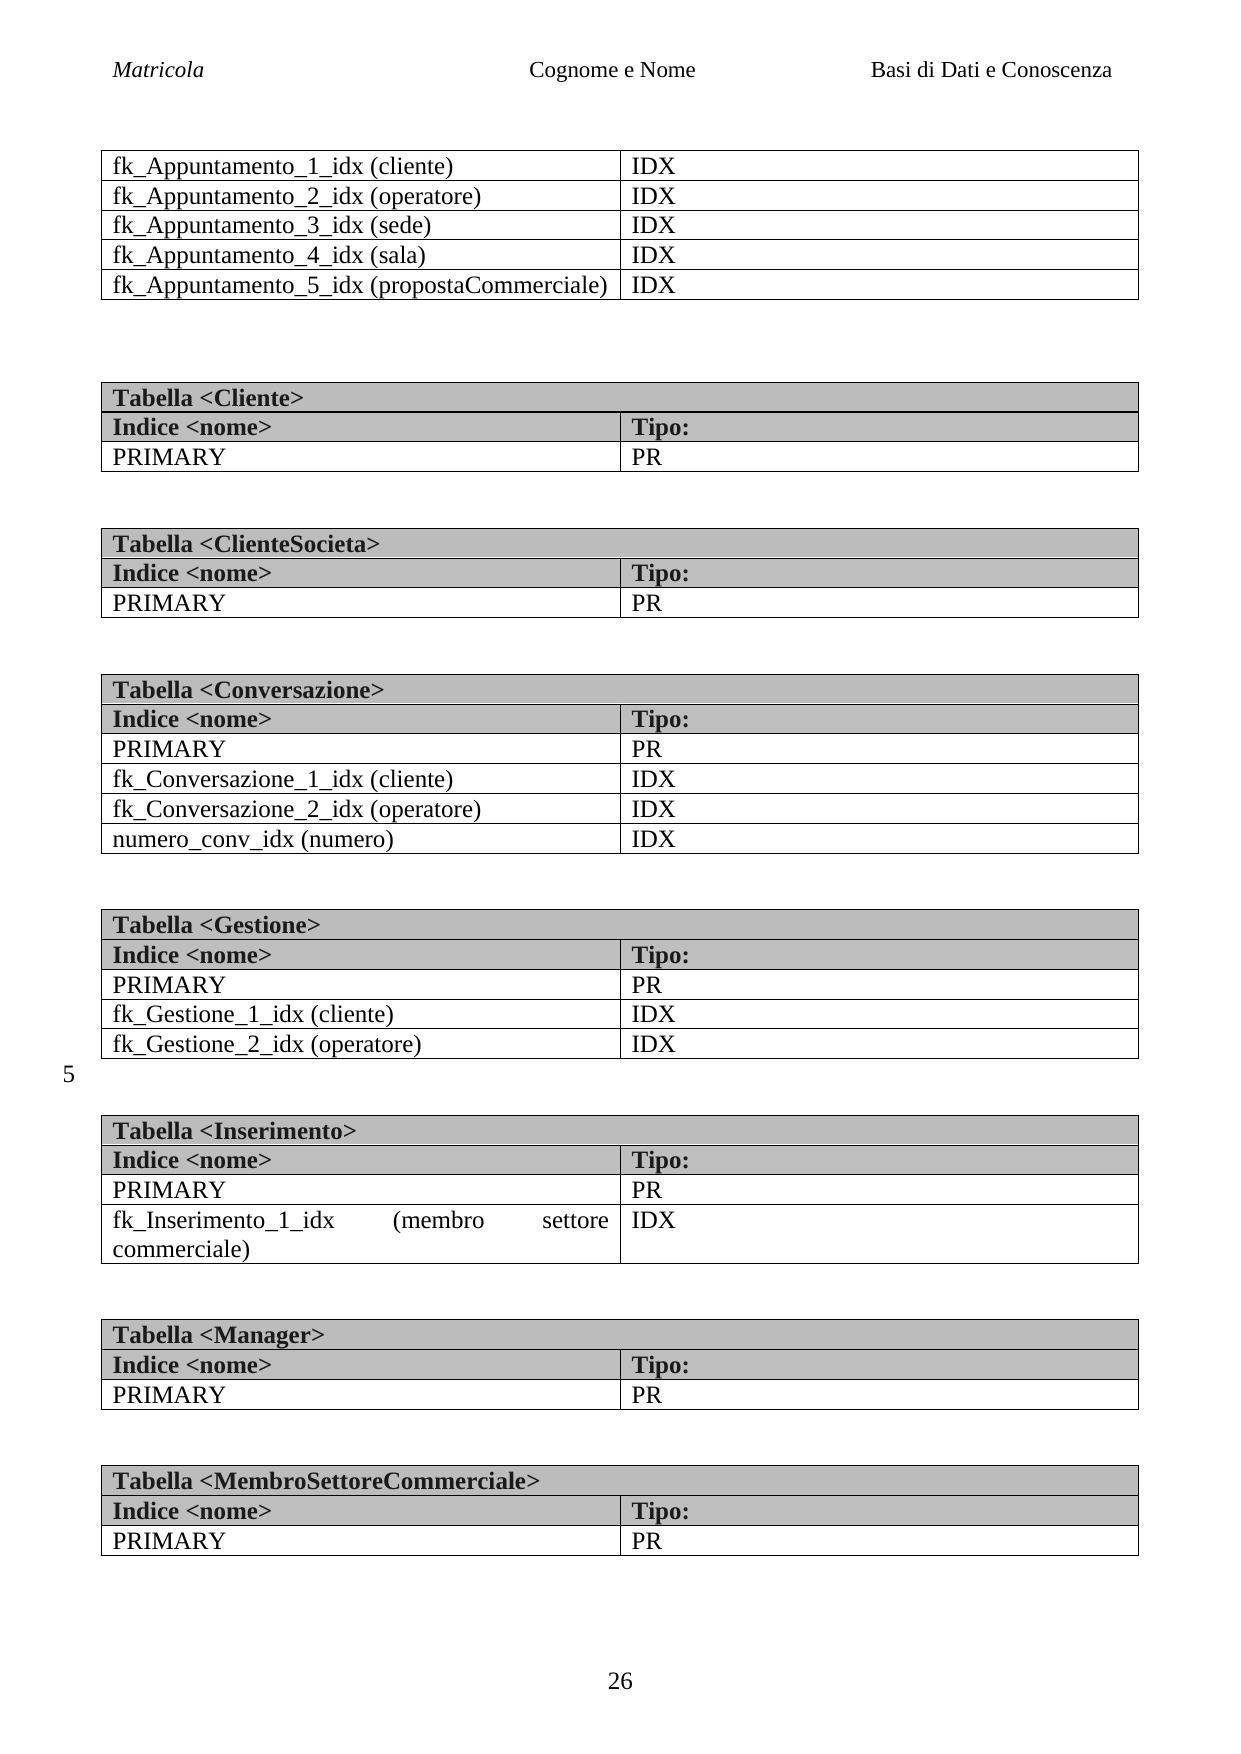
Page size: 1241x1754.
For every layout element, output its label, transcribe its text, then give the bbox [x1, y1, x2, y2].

table_header Tabella <ClienteSocieta> [102, 529, 1138, 557]
table_cell fk_Appuntamento_1_idx (cliente) [102, 151, 620, 180]
table_cell PR [621, 1175, 1138, 1204]
table_cell fk_Inserimento_1_idx (membro settore commerciale) [102, 1205, 620, 1263]
table_cell fk_Appuntamento_3_idx (sede) [102, 211, 620, 239]
table_cell fk_Conversazione_1_idx (cliente) [102, 764, 620, 793]
table_cell IDX [621, 181, 1138, 209]
table_header Tabella <Inserimento> [102, 1116, 1138, 1144]
table_cell numero_conv_idx (numero) [102, 824, 620, 852]
table_cell PRIMARY [102, 588, 620, 617]
table_cell IDX [621, 151, 1138, 180]
table_cell Indice <nome> [102, 705, 620, 733]
table_cell Tipo: [621, 705, 1138, 733]
table_cell Tipo: [621, 1350, 1138, 1379]
table_cell Indice <nome> [102, 1496, 620, 1525]
table_cell Indice <nome> [102, 413, 620, 441]
table_cell Tipo: [621, 1496, 1138, 1525]
table_cell PR [621, 588, 1138, 617]
table_cell Tipo: [621, 1146, 1138, 1174]
table_cell PR [621, 442, 1138, 471]
table_cell PR [621, 1526, 1138, 1555]
table_cell PRIMARY [102, 970, 620, 998]
table_cell fk_Appuntamento_4_idx (sala) [102, 240, 620, 269]
table_cell IDX [621, 1000, 1138, 1028]
table_cell Tipo: [621, 940, 1138, 969]
table_cell IDX [621, 1205, 1138, 1263]
table_cell IDX [621, 1029, 1138, 1058]
table_header Tabella <Conversazione> [102, 675, 1138, 703]
table_cell Indice <nome> [102, 559, 620, 587]
table_cell IDX [621, 240, 1138, 269]
table_cell PR [621, 1380, 1138, 1409]
table_cell Indice <nome> [102, 1350, 620, 1379]
table_cell Indice <nome> [102, 940, 620, 969]
table_cell fk_Gestione_1_idx (cliente) [102, 1000, 620, 1028]
table_cell IDX [621, 764, 1138, 793]
table_cell fk_Conversazione_2_idx (operatore) [102, 794, 620, 823]
table_cell fk_Appuntamento_2_idx (operatore) [102, 181, 620, 209]
table_header Tabella <MembroSettoreCommerciale> [102, 1466, 1138, 1495]
table_cell Tipo: [621, 413, 1138, 441]
table_cell fk_Gestione_2_idx (operatore) [102, 1029, 620, 1058]
table_cell PRIMARY [102, 1526, 620, 1555]
table_cell PR [621, 734, 1138, 763]
table_cell IDX [621, 211, 1138, 239]
table_header Tabella <Gestione> [102, 910, 1138, 939]
table_cell Indice <nome> [102, 1146, 620, 1174]
table_cell PRIMARY [102, 1380, 620, 1409]
table_cell PR [621, 970, 1138, 998]
table_header Tabella <Manager> [102, 1320, 1138, 1349]
table_header Tabella <Cliente> [102, 383, 1138, 411]
table_cell PRIMARY [102, 442, 620, 471]
table_cell PRIMARY [102, 734, 620, 763]
table_cell PRIMARY [102, 1175, 620, 1204]
table_cell IDX [621, 794, 1138, 823]
table_cell Tipo: [621, 559, 1138, 587]
table_cell IDX [621, 824, 1138, 852]
table_cell IDX [621, 270, 1138, 299]
table_cell fk_Appuntamento_5_idx (propostaCommerciale) [102, 270, 620, 299]
